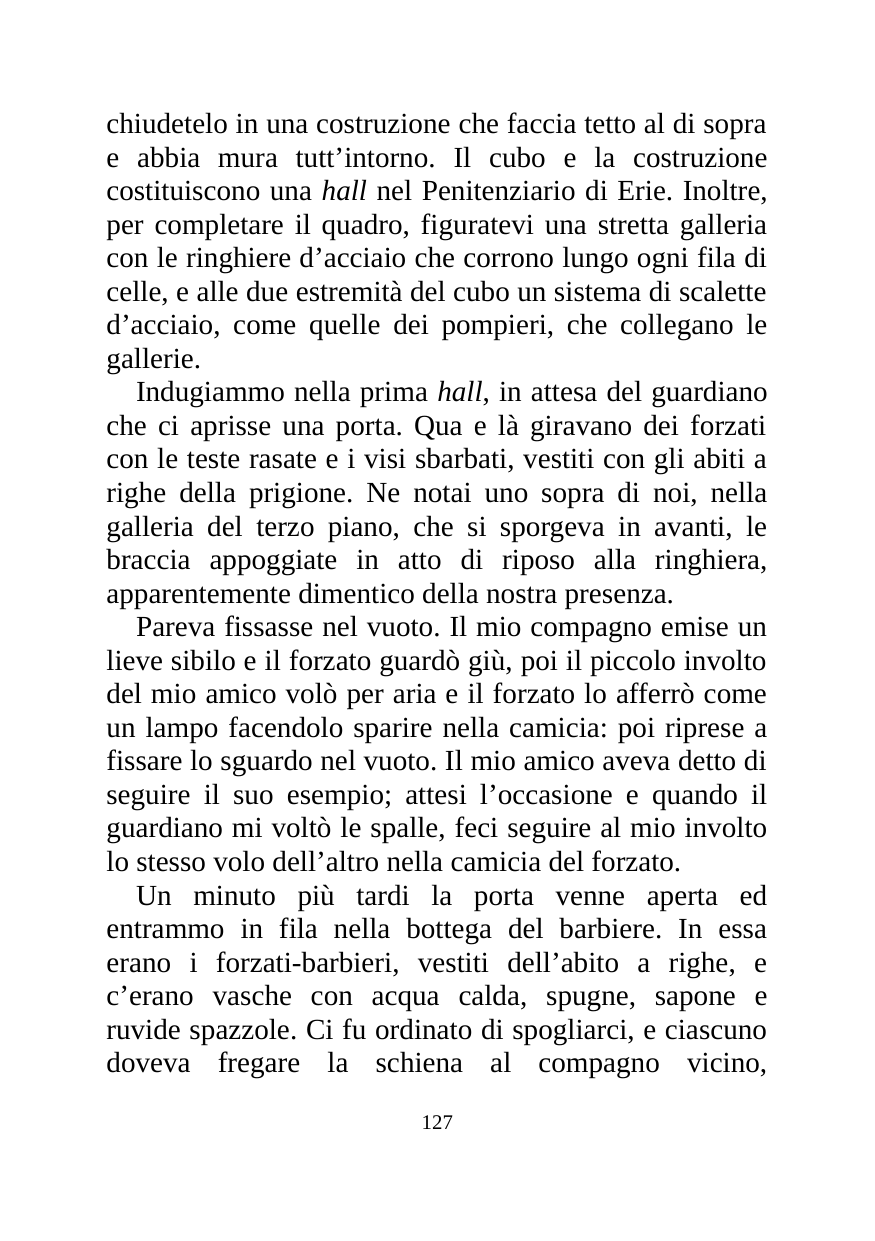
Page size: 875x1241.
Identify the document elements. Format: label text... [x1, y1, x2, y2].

text chiudetelo in una costruzione che faccia tetto al di sopra e abbia mura tutt’intorno. Il cubo e la costruzione costituiscono una hall nel Penitenziario di Erie. Inoltre, per completare il quadro, figuratevi una stretta galleria con le ringhiere d’acciaio che corrono lungo ogni fila di celle, e alle due estremità del cubo un sistema di scalette d’acciaio, come quelle dei pompieri, che collegano le gallerie. [106, 106, 768, 374]
text Indugiammo nella prima hall, in attesa del guardiano che ci aprisse una porta. Qua e là giravano dei forzati con le teste rasate e i visi sbarbati, vestiti con gli abiti a righe della prigione. Ne notai uno sopra di noi, nella galleria del terzo piano, che si sporgeva in avanti, le braccia appoggiate in atto di riposo alla ringhiera, apparentemente dimentico della nostra presenza. [106, 374, 768, 609]
text Un minuto più tardi la porta venne aperta ed entrammo in fila nella bottega del barbiere. In essa erano i forzati-barbieri, vestiti dell’abito a righe, e c’erano vasche con acqua calda, spugne, sapone e ruvide spazzole. Ci fu ordinato di spogliarci, e ciascuno doveva fregare la schiena al compagno vicino, [106, 878, 768, 1079]
text Pareva fissasse nel vuoto. Il mio compagno emise un lieve sibilo e il forzato guardò giù, poi il piccolo involto del mio amico volò per aria e il forzato lo afferrò come un lampo facendolo sparire nella camicia: poi riprese a fissare lo sguardo nel vuoto. Il mio amico aveva detto di seguire il suo esempio; attesi l’occasione e quando il guardiano mi voltò le spalle, feci seguire al mio involto lo stesso volo dell’altro nella camicia del forzato. [106, 609, 768, 878]
